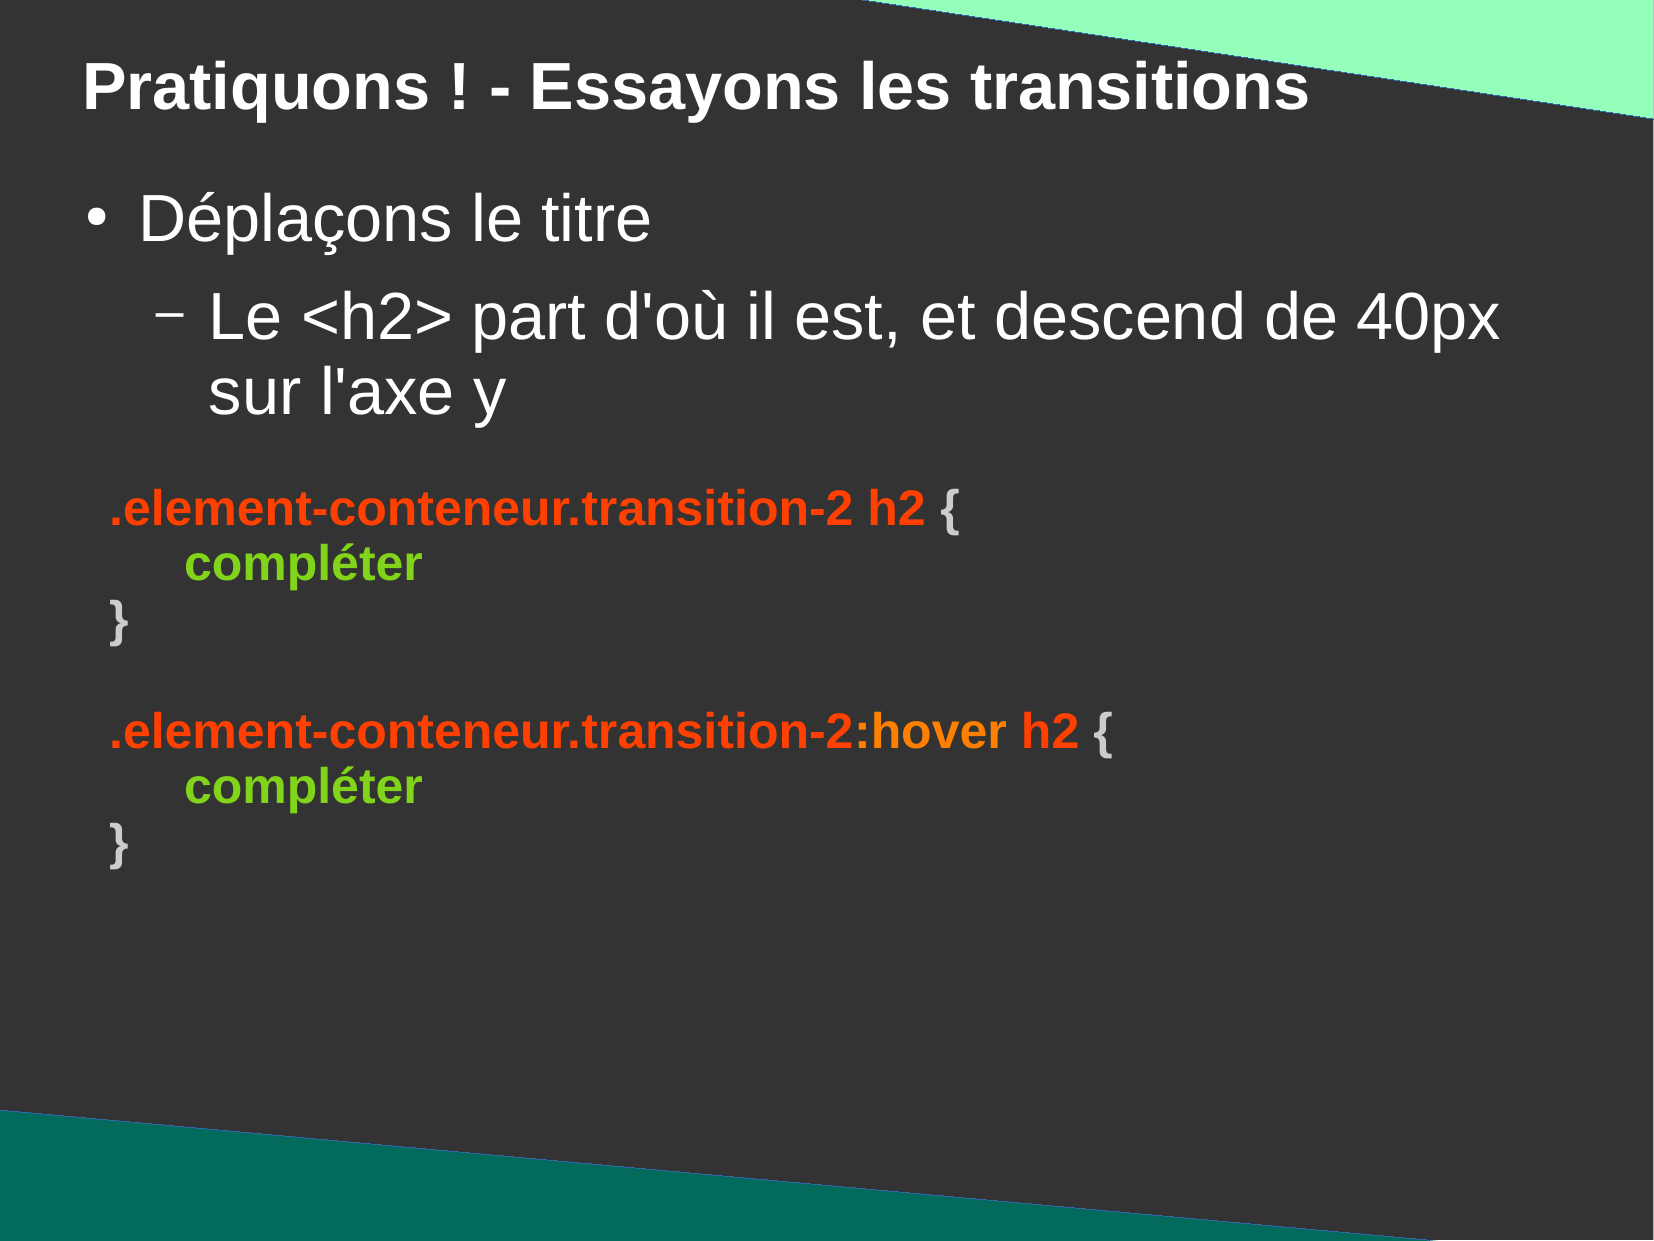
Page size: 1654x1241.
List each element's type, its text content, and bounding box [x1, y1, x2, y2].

title Pratiquons ! - Essayons les transitions [82, 49, 1630, 199]
text_box .element-conteneur.transition-2 h2 { compléter } .element-conteneur.transition-2:hover h2 { compléter } [94, 472, 1560, 934]
list Déplaçons le titre Le <h2> part d'où il est, et descend de 40px sur l'axe y [67, 180, 1607, 461]
text_box [862, 0, 1654, 120]
